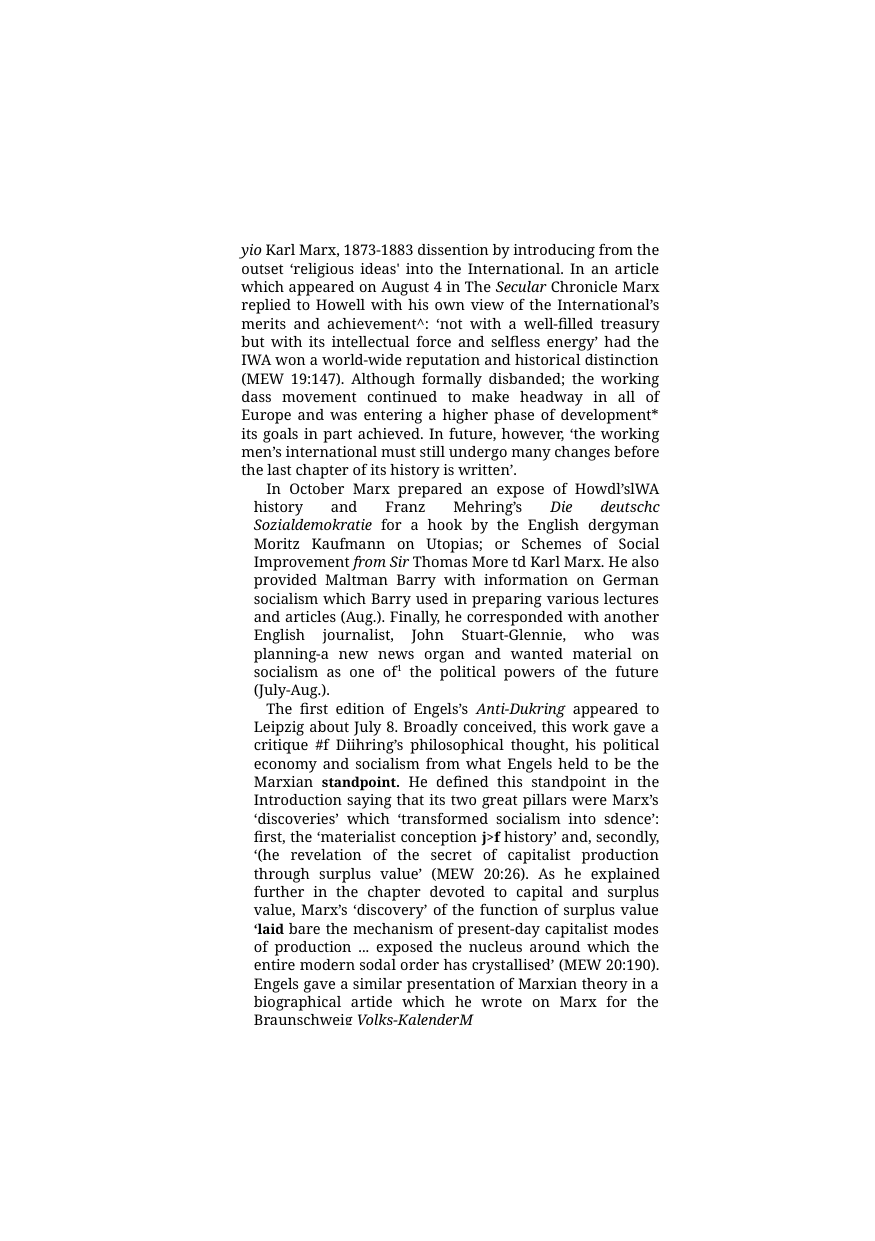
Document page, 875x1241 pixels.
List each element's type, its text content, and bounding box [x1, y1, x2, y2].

text In October Marx prepared an expose of Howdl’slWA history and Franz Mehring’s Die deutschc Sozialdemokratie for a hook by the English dergyman Moritz Kaufmann on Utopias; or Schemes of Social Improvement from Sir Thomas More td Karl Marx. He also provided Maltman Barry with information on German socialism which Barry used in preparing various lectures and articles (Aug.). Finally, he corresponded with another English journalist, John Stuart-Glennie, who was planning-a new news organ and wanted material on socialism as one of1 the political powers of the future (July-Aug.). [254, 479, 659, 699]
text The first edition of Engels’s Anti-Dukring appeared to Leipzig about July 8. Broadly conceived, this work gave a critique #f Diihring’s philosophical thought, his political economy and socialism from what Engels held to be the Marxian standpoint. He defined this standpoint in the Introduction saying that its two great pillars were Marx’s ‘discoveries’ which ‘transformed socialism into sdence’: first, the ‘materialist conception j>f history’ and, secondly, ‘(he revelation of the secret of capitalist production through surplus value’ (MEW 20:26). As he ex­plained further in the chapter devoted to capital and surplus value, Marx’s ‘discovery’ of the function of surplus value ‘laid bare the mechanism of present-day capitalist modes of production ... exposed the nucleus around which the entire modern sodal order has crystallised’ (MEW 20:190). Engels gave a similar presentation of Marxian theory in a biographical artide which he wrote on Marx for the Braunschweig Volks-KalenderM [254, 699, 659, 1024]
text yio Karl Marx, 1873-1883 dissention by introducing from the outset ‘religious ideas' into the International. In an article which appeared on August 4 in The Secular Chronicle Marx replied to Howell with his own view of the International’s merits and achievement^: ‘not with a well-filled treasury but with its intellectual force and selfless energy’ had the IWA won a world-wide reputation and historical distinction (MEW 19:147). Although formally disbanded; the working dass movement continued to make headway in all of Europe and was entering a higher phase of development* its goals in part achieved. In future, however, ‘the working men’s inter­national must still undergo many changes before the last chapter of its history is written’. [241, 241, 659, 479]
